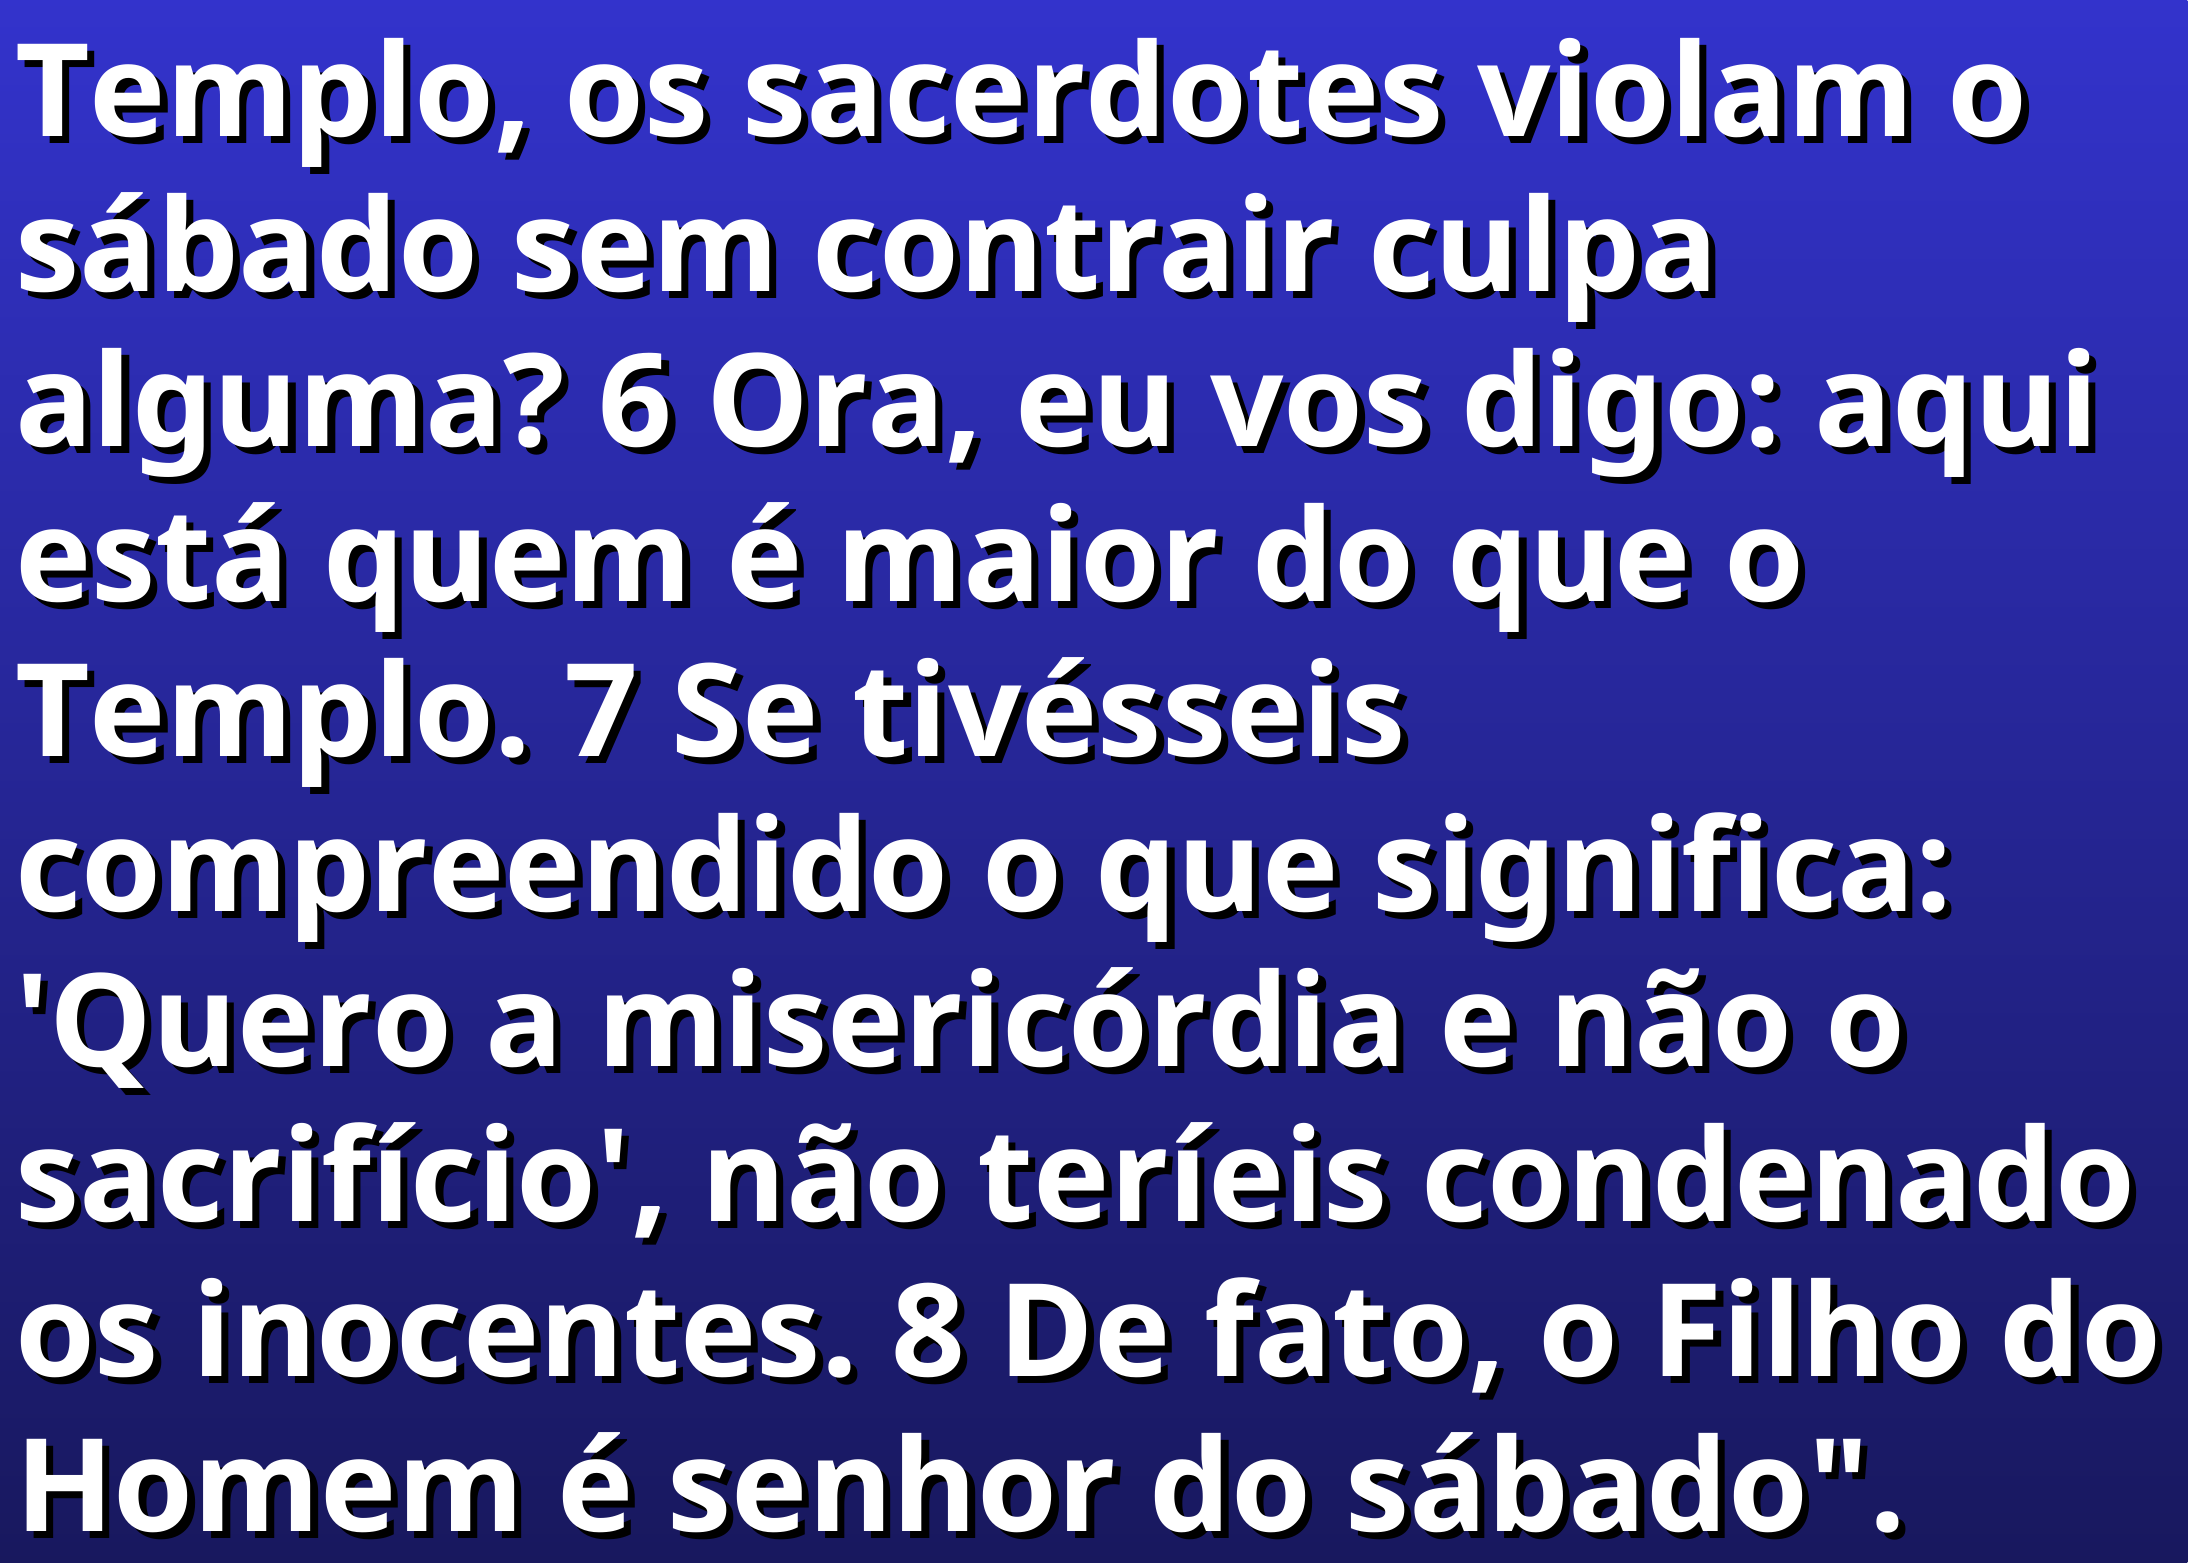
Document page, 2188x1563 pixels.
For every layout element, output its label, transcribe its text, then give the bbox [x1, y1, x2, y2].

text_box Templo, os sacerdotes violam o sábado sem contrair culpa alguma? 6 Ora, eu vos digo: aqui está quem é maior do que o Templo. 7 Se tivésseis compreendido o que significa: 'Quero a misericórdia e não o sacrifício', não teríeis condenado os inocentes. 8 De fato, o Filho do Homem é senhor do sábado". [0, 0, 2188, 1563]
